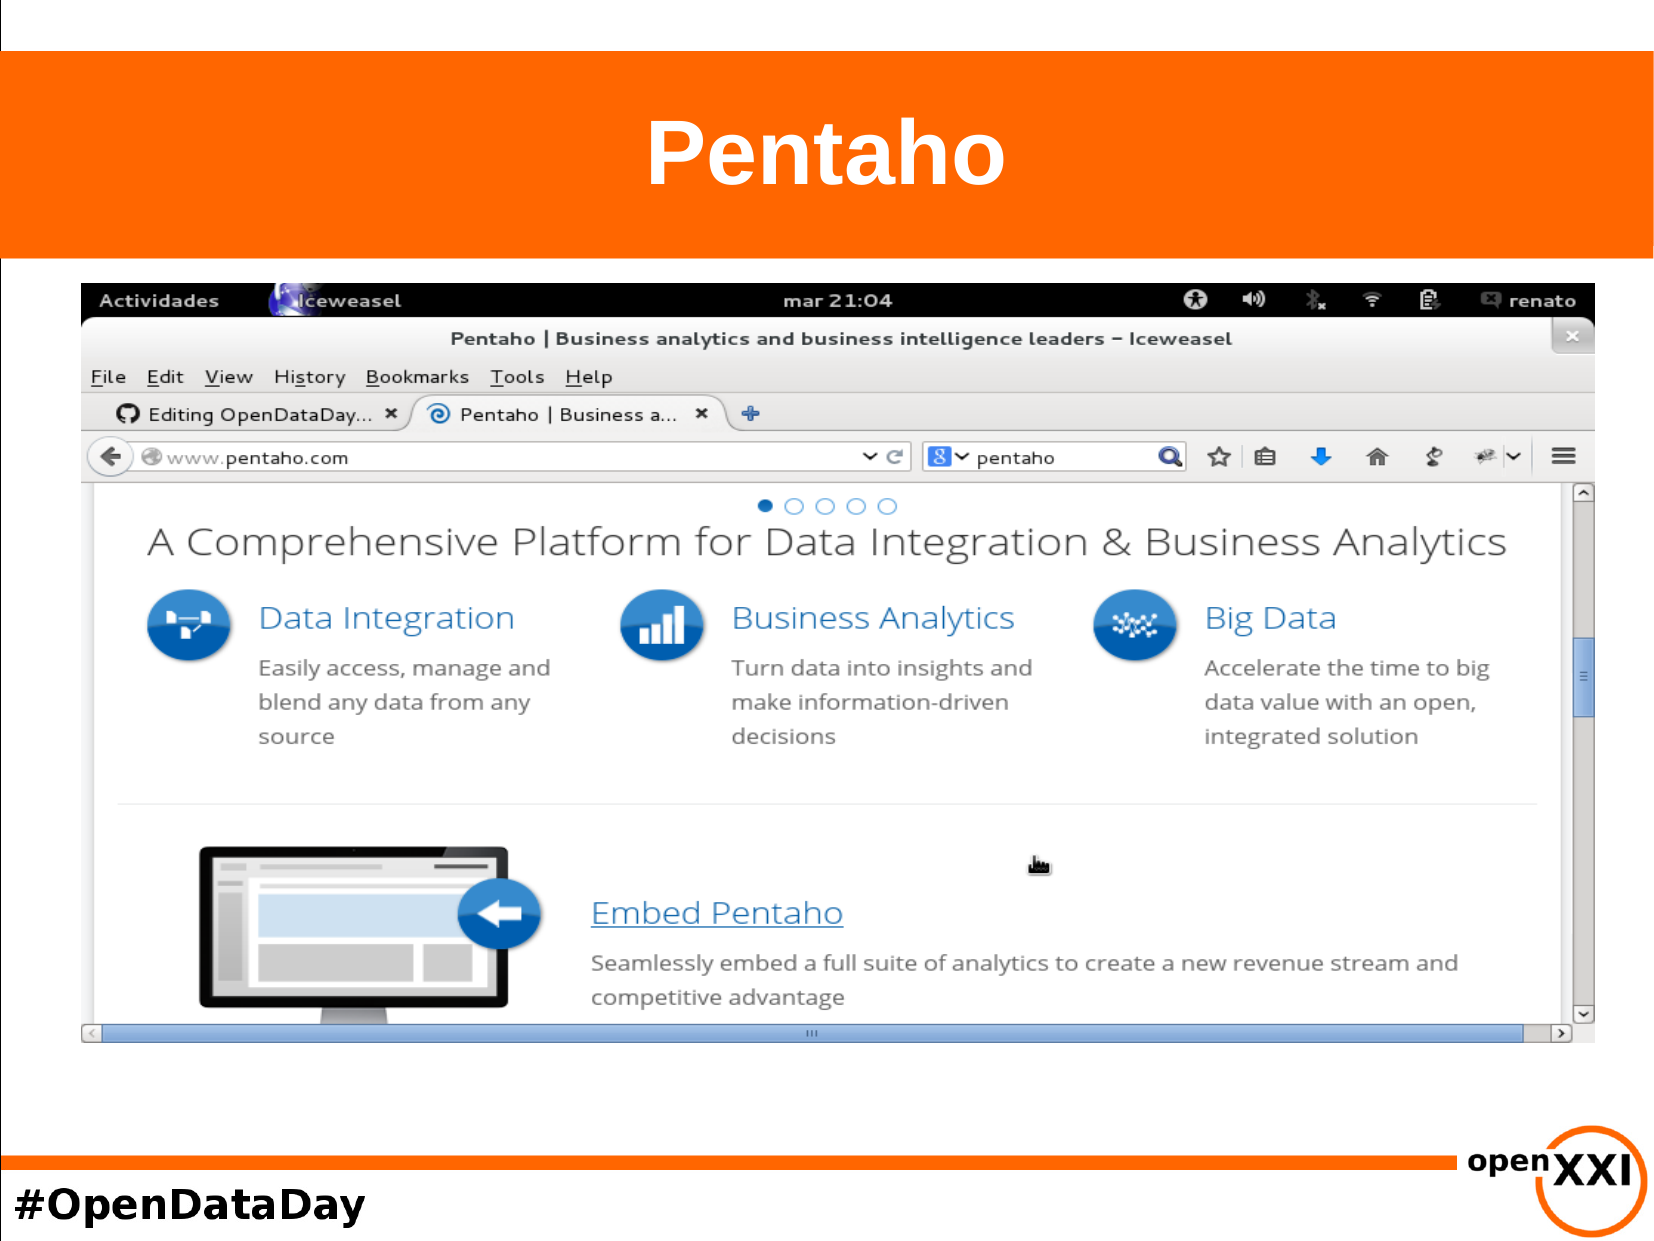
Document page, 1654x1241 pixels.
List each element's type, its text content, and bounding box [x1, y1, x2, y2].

picture [0, 0, 1654, 1241]
title Pentaho [82, 49, 1571, 257]
